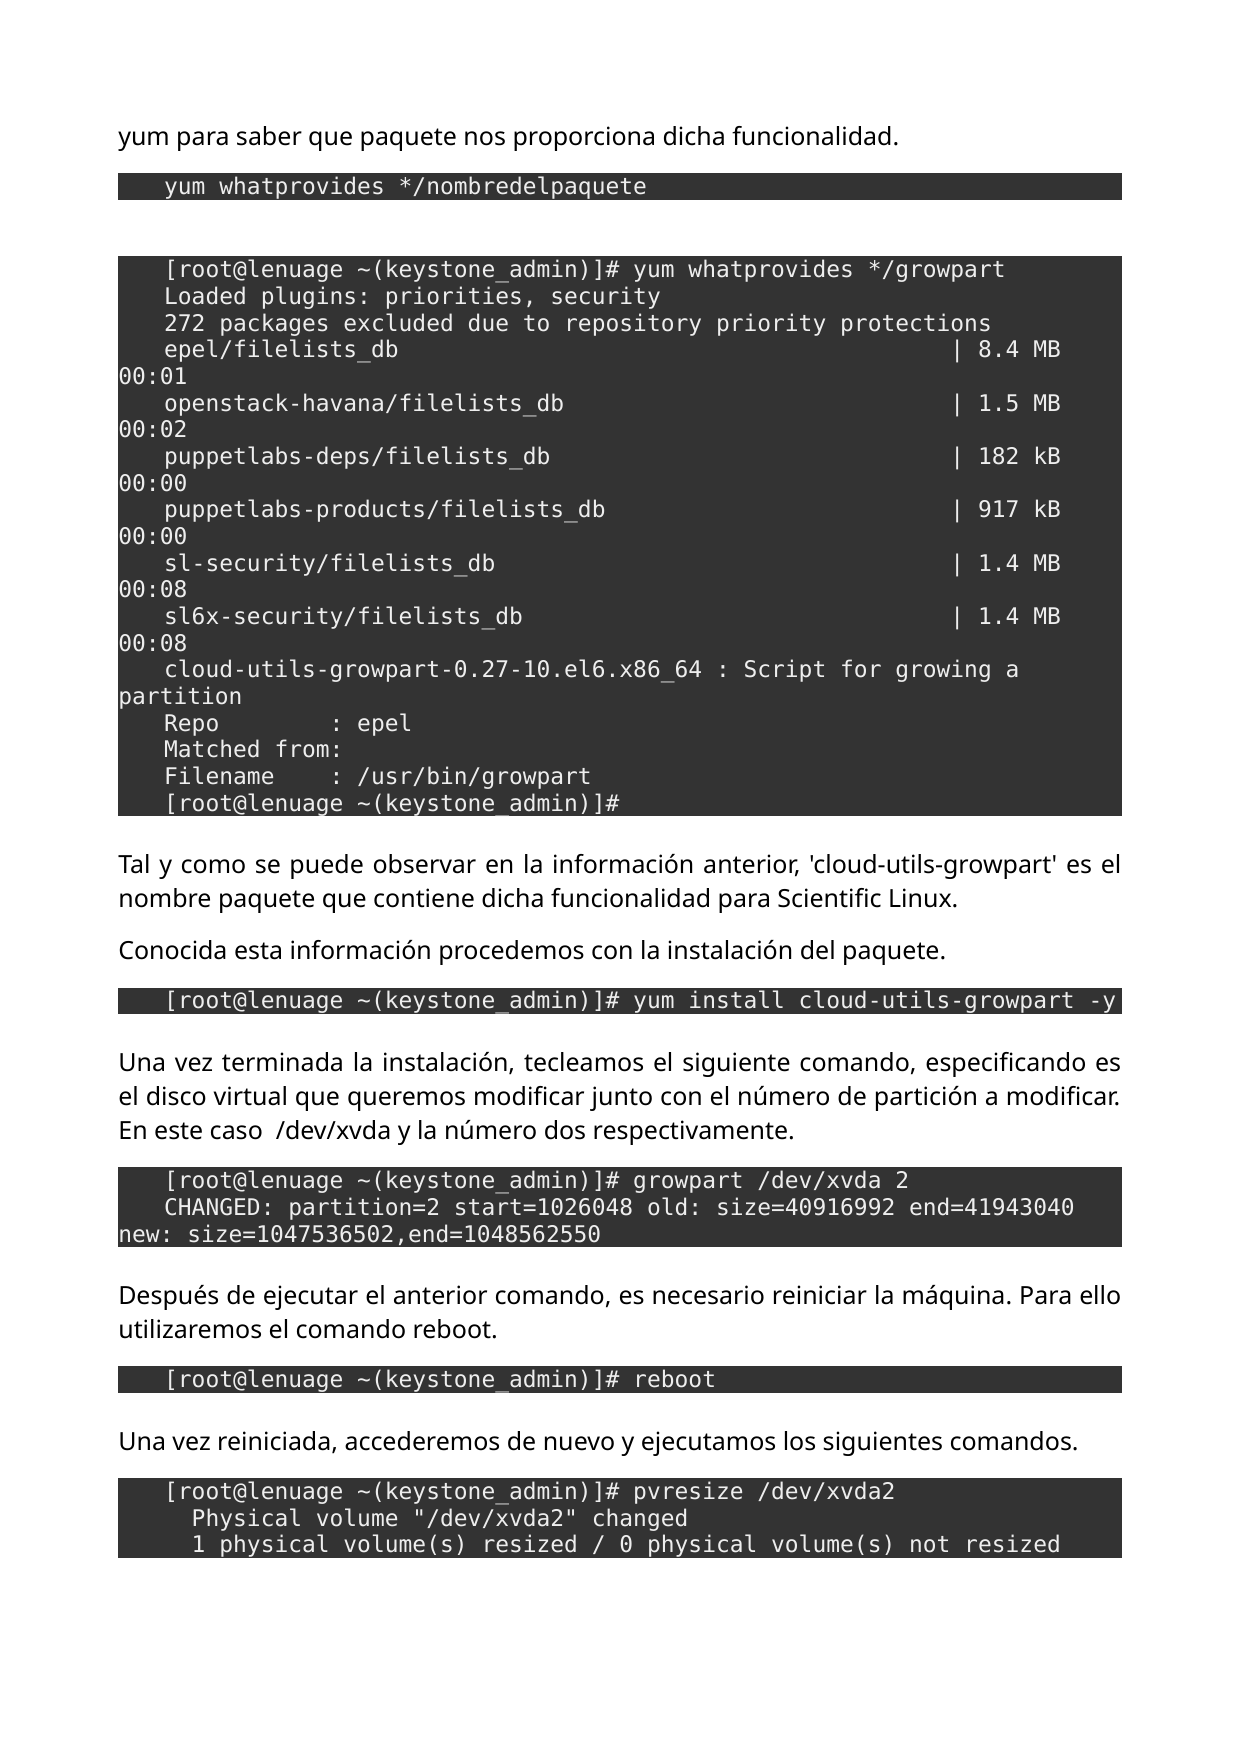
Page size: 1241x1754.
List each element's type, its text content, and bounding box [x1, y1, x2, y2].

text 1 physical volume(s) resized / 0 physical volume(s) not resized [118, 1531, 1122, 1558]
text Repo : epel [118, 710, 1122, 736]
text Una vez terminada la instalación, tecleamos el siguiente comando, especificando es el disco virtual que queremos modificar junto con el número de partición a modificar. En este caso /dev/xvda y la número dos respectivamente. [118, 1044, 1122, 1146]
text [root@lenuage ~(keystone_admin)]# growpart /dev/xvda 2 [118, 1167, 1122, 1194]
text Conocida esta información procedemos con la instalación del paquete. [118, 933, 1122, 967]
text [root@lenuage ~(keystone_admin)]# reboot [118, 1366, 1122, 1393]
text [root@lenuage ~(keystone_admin)]# pvresize /dev/xvda2 [118, 1478, 1122, 1505]
text Tal y como se puede observar en la información anterior, 'cloud-utils-growpart' es el nombre paquete que contiene dicha funcionalidad para Scientific Linux. [118, 846, 1122, 914]
text sl-security/filelists_db | 1.4 MB 00:08 [118, 550, 1122, 603]
text yum whatprovides */nombredelpaquete [118, 173, 1122, 200]
text puppetlabs-products/filelists_db | 917 kB 00:00 [118, 496, 1122, 550]
text [root@lenuage ~(keystone_admin)]# yum whatprovides */growpart [118, 256, 1122, 283]
text cloud-utils-growpart-0.27-10.el6.x86_64 : Script for growing a partition [118, 656, 1122, 710]
text Después de ejecutar el anterior comando, es necesario reiniciar la máquina. Para ello utilizaremos el comando reboot. [118, 1277, 1122, 1346]
text Filename : /usr/bin/growpart [118, 763, 1122, 790]
text CHANGED: partition=2 start=1026048 old: size=40916992 end=41943040 new: size=1047536502,end=1048562550 [118, 1194, 1122, 1247]
text sl6x-security/filelists_db | 1.4 MB 00:08 [118, 603, 1122, 656]
text 272 packages excluded due to repository priority protections [118, 310, 1122, 336]
text Physical volume "/dev/xvda2" changed [118, 1505, 1122, 1531]
text [root@lenuage ~(keystone_admin)]# [118, 790, 1122, 816]
text yum para saber que paquete nos proporciona dicha funcionalidad. [118, 118, 1122, 152]
text Matched from: [118, 736, 1122, 763]
text epel/filelists_db | 8.4 MB 00:01 [118, 336, 1122, 390]
text puppetlabs-deps/filelists_db | 182 kB 00:00 [118, 443, 1122, 496]
text Loaded plugins: priorities, security [118, 283, 1122, 310]
text [root@lenuage ~(keystone_admin)]# yum install cloud-utils-growpart -y [118, 988, 1122, 1014]
text openstack-havana/filelists_db | 1.5 MB 00:02 [118, 390, 1122, 443]
text Una vez reiniciada, accederemos de nuevo y ejecutamos los siguientes comandos. [118, 1423, 1122, 1457]
